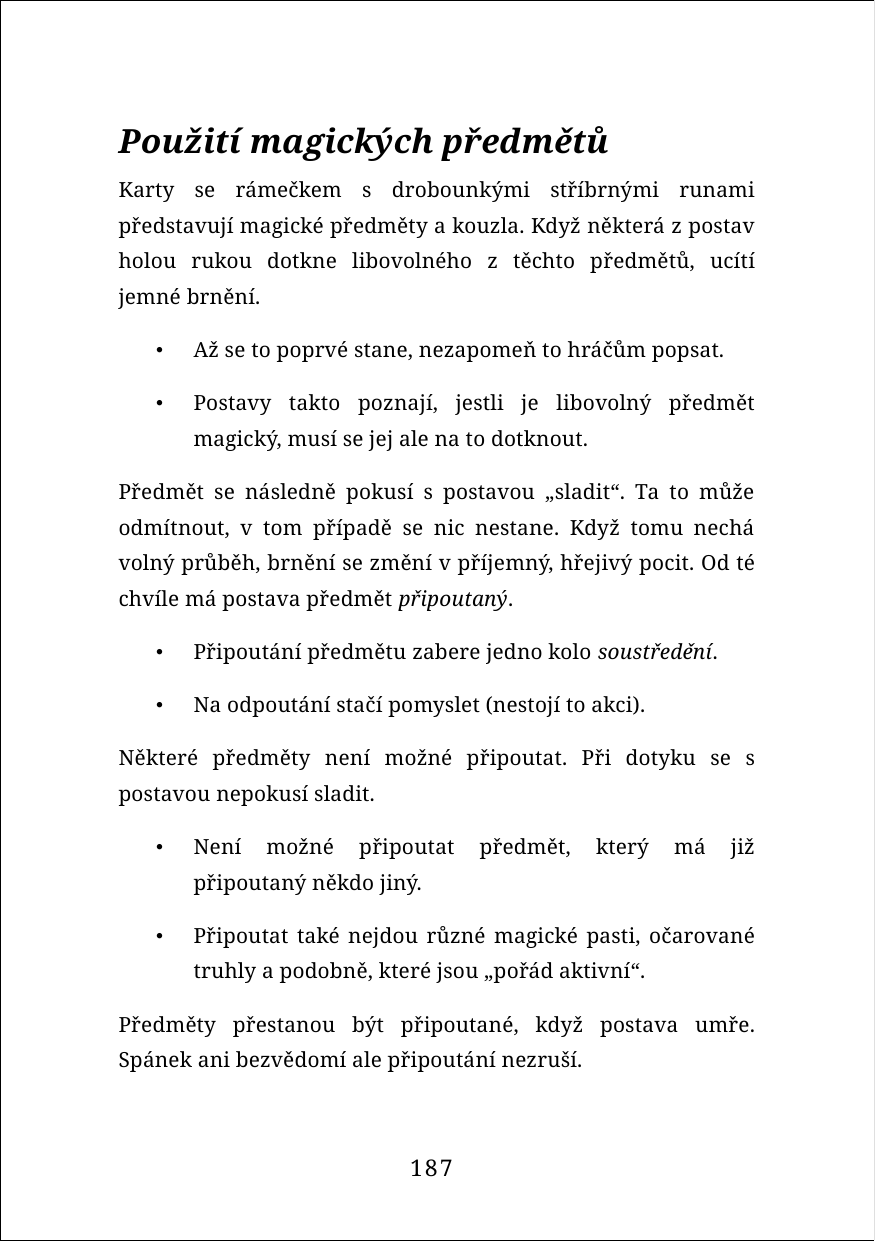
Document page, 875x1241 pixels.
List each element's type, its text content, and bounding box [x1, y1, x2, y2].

text Karty se rámečkem s drobounkými stříbrnými runami představují magické předměty a kouzla. Když některá z postav holou rukou dotkne libovolného z těchto předmětů, ucítí jemné brnění. [118, 175, 756, 310]
list Až se to poprvé stane, nezapomeň to hráčům popsat. [156, 335, 756, 364]
text Některé předměty není možné připoutat. Při dotyku se s postavou nepokusí sladit. [118, 743, 756, 807]
list Na odpoutání stačí pomyslet (nestojí to akci). [156, 690, 756, 719]
list Postavy takto poznají, jestli je libovolný předmět magický, musí se jej ale na to dotknout. [156, 388, 756, 452]
list Není možné připoutat předmět, který má již připoutaný někdo jiný. [156, 832, 756, 896]
list Připoutat také nejdou různé magické pasti, očarované truhly a podobně, které jsou „pořád aktivní“. [156, 921, 756, 985]
text Předmět se následně pokusí s postavou „sladit“. Ta to může odmítnout, v tom případě se nic nestane. Když tomu nechá volný průběh, brnění se změní v příjemný, hřejivý pocit. Od té chvíle má postava předmět připoutaný. [118, 477, 756, 612]
subtitle Použití magických předmětů [118, 118, 756, 164]
text Předměty přestanou být připoutané, když postava umře. Spánek ani bezvědomí ale připoutání nezruší. [118, 1010, 756, 1074]
list Připoutání předmětu zabere jedno kolo soustředění. [156, 637, 756, 665]
